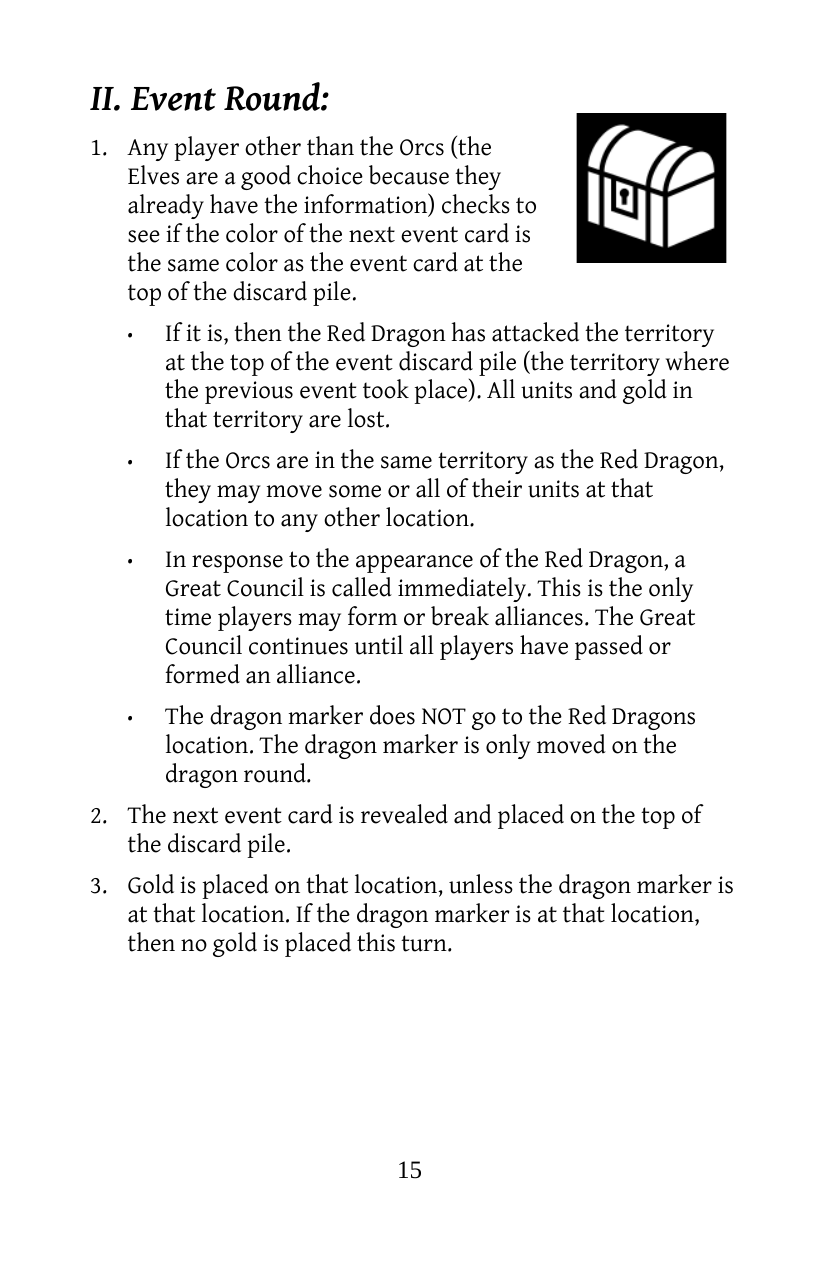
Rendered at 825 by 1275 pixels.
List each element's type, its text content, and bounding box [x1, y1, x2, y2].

list Any player other than the Orcs (the Elves are a good choice because they already have the information) checks to see if the color of the next event card is the same color as the event card at the top of the discard pile. [90, 133, 735, 307]
list The dragon marker does NOT go to the Red Dragons location. The dragon marker is only moved on the dragon round. [127, 703, 735, 789]
list In response to the appearance of the Red Dragon, a Great Council is called immediately. This is the only time players may form or break alliances. The Great Council continues until all players have passed or formed an alliance. [127, 546, 735, 691]
subtitle II. Event Round: [90, 78, 735, 121]
list If it is, then the Red Dragon has attacked the territory at the top of the event discard pile (the territory where the previous event took place). All units and gold in that territory are lost. [127, 319, 735, 435]
list If the Orcs are in the same territory as the Red Dragon, they may move some or all of their units at that location to any other location. [127, 447, 735, 534]
list Gold is placed on that location, unless the dragon marker is at that location. If the dragon marker is at that location, then no gold is placed this turn. [90, 871, 735, 958]
list The next event card is revealed and placed on the top of the discard pile. [90, 801, 735, 859]
picture [576, 113, 727, 263]
